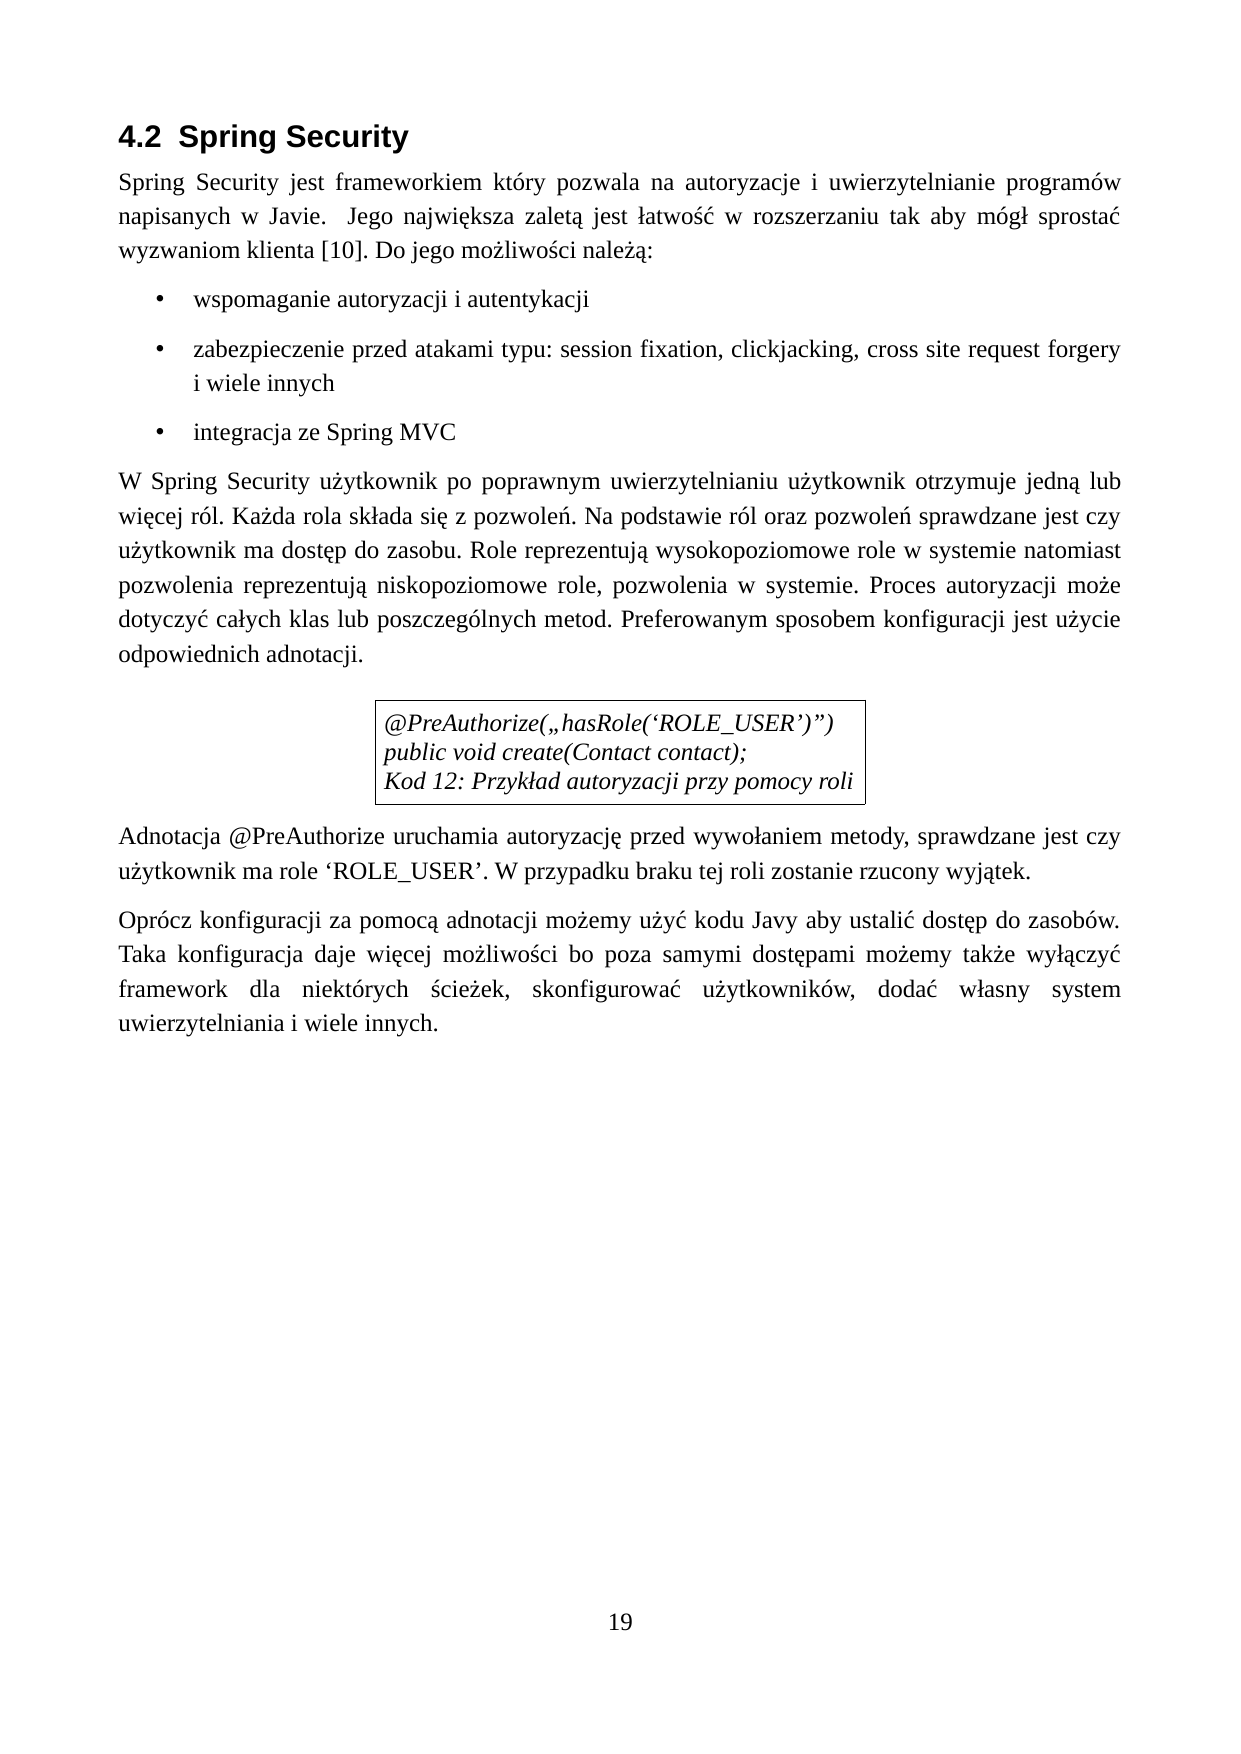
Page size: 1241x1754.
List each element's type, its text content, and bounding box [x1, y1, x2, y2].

text W Spring Security użytkownik po poprawnym uwierzytelnianiu użytkownik otrzymuje jedną lub więcej ról. Każda rola składa się z pozwoleń. Na podstawie ról oraz pozwoleń sprawdzane jest czy użytkownik ma dostęp do zasobu. Role reprezentują wysokopoziomowe role w systemie natomiast pozwolenia reprezentują niskopoziomowe role, pozwolenia w systemie. Proces autoryzacji może dotyczyć całych klas lub poszczególnych metod. Preferowanym sposobem konfiguracji jest użycie odpowiednich adnotacji. [118, 466, 1122, 667]
text Kod 12: Przykład autoryzacji przy pomocy roli [384, 766, 856, 795]
text Oprócz konfiguracji za pomocą adnotacji możemy użyć kodu Javy aby ustalić dostęp do zasobów. Taka konfiguracja daje więcej możliwości bo poza samymi dostępami możemy także wyłączyć framework dla niektórych ścieżek, skonfigurować użytkowników, dodać własny system uwierzytelniania i wiele innych. [118, 905, 1122, 1037]
subtitle Spring Security [118, 118, 1122, 154]
text Spring Security jest frameworkiem który pozwala na autoryzacje i uwierzytelnianie programów napisanych w Javie. Jego największa zaletą jest łatwość w rozszerzaniu tak aby mógł sprostać wyzwaniom klienta [10]. Do jego możliwości należą: [118, 167, 1122, 264]
list wspomaganie autoryzacji i autentykacji [156, 284, 1122, 313]
list zabezpieczenie przed atakami typu: session fixation, clickjacking, cross site request forgery i wiele innych [156, 334, 1122, 397]
list integracja ze Spring MVC [156, 417, 1122, 446]
text Adnotacja @PreAuthorize uruchamia autoryzację przed wywołaniem metody, sprawdzane jest czy użytkownik ma role ‘ROLE_USER’. W przypadku braku tej roli zostanie rzucony wyjątek. [118, 688, 1122, 884]
text public void create(Contact contact); [384, 737, 856, 766]
text @PreAuthorize(„hasRole(‘ROLE_USER’)”) [384, 708, 856, 737]
